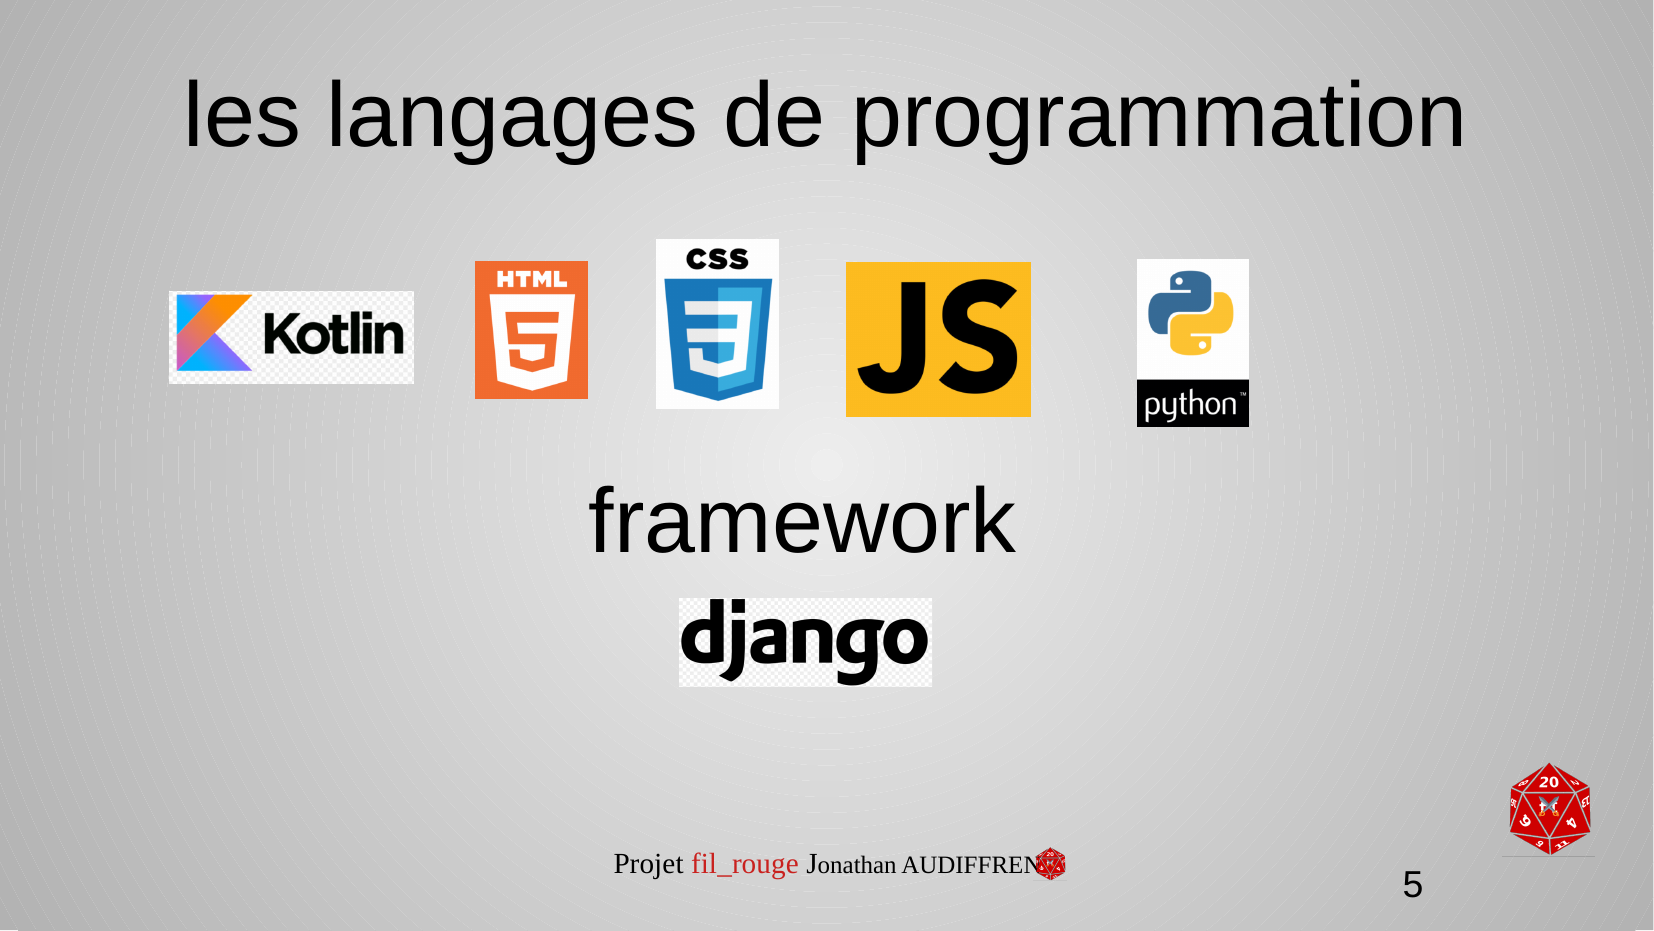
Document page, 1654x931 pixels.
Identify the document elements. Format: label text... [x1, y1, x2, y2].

picture [1502, 762, 1595, 857]
picture [169, 291, 414, 384]
title les langages de programmation [82, 37, 1571, 193]
picture [1137, 259, 1249, 427]
title framework [59, 442, 1548, 599]
picture [846, 262, 1031, 417]
picture [679, 598, 933, 687]
picture [475, 261, 588, 399]
picture [656, 239, 779, 409]
picture [1033, 847, 1067, 881]
